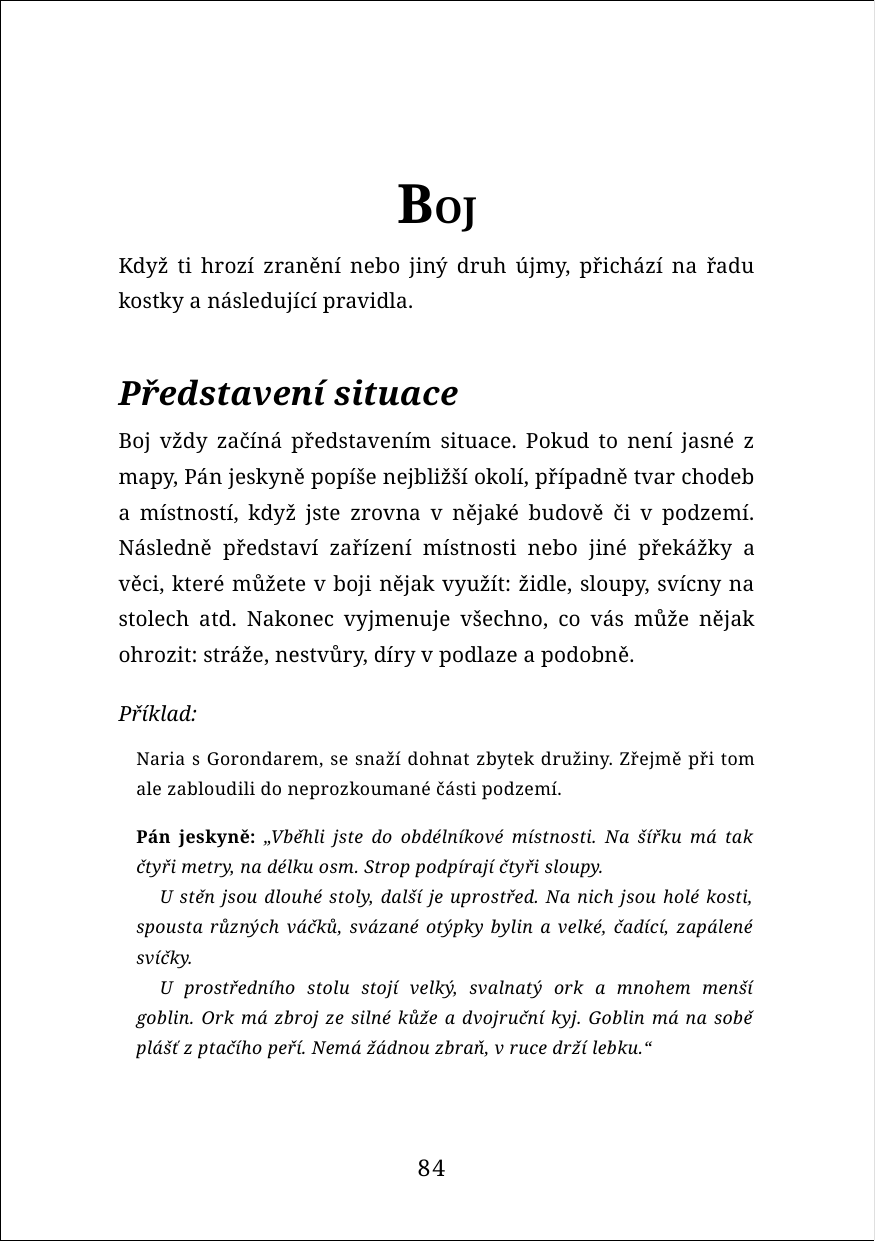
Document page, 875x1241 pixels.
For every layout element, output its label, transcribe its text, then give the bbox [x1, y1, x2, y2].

subtitle Představení situace [118, 369, 756, 415]
text Pán jeskyně: „Vběhli jste do obdélníkové místnosti. Na šířku má tak čtyři metry, na délku osm. Strop podpírají čtyři sloupy. U stěn jsou dlouhé stoly, další je uprostřed. Na nich jsou holé kosti, spousta různých váčků, svázané otýpky bylin a velké, čadící, zapálené svíčky. U prostředního stolu stojí velký, svalnatý ork a mnohem menší goblin. Ork má zbroj ze silné kůže a dvojruční kyj. Goblin má na sobě plášť z ptačího peří. Nemá žádnou zbraň, v ruce drží lebku.“ [136, 824, 756, 1060]
subtitle Boj [118, 166, 756, 239]
text Boj vždy začíná představením situace. Pokud to není jasné z mapy, Pán jeskyně popíše nejbližší okolí, případně tvar chodeb a místností, když jste zrovna v nějaké budově či v podzemí. Následně představí zařízení místnosti nebo jiné překážky a věci, které můžete v boji nějak využít: židle, sloupy, svícny na stolech atd. Nakonec vyjmenuje všechno, co vás může nějak ohrozit: stráže, nestvůry, díry v podlaze a podobně. [118, 427, 756, 668]
text Příklad: [118, 699, 756, 727]
text Když ti hrozí zranění nebo jiný druh újmy, přichází na řadu kostky a následující pravidla. [118, 251, 756, 315]
text Naria s Gorondarem, se snaží dohnat zbytek družiny. Zřejmě při tom ale zabloudili do neprozkoumané části podzemí. [136, 746, 756, 801]
